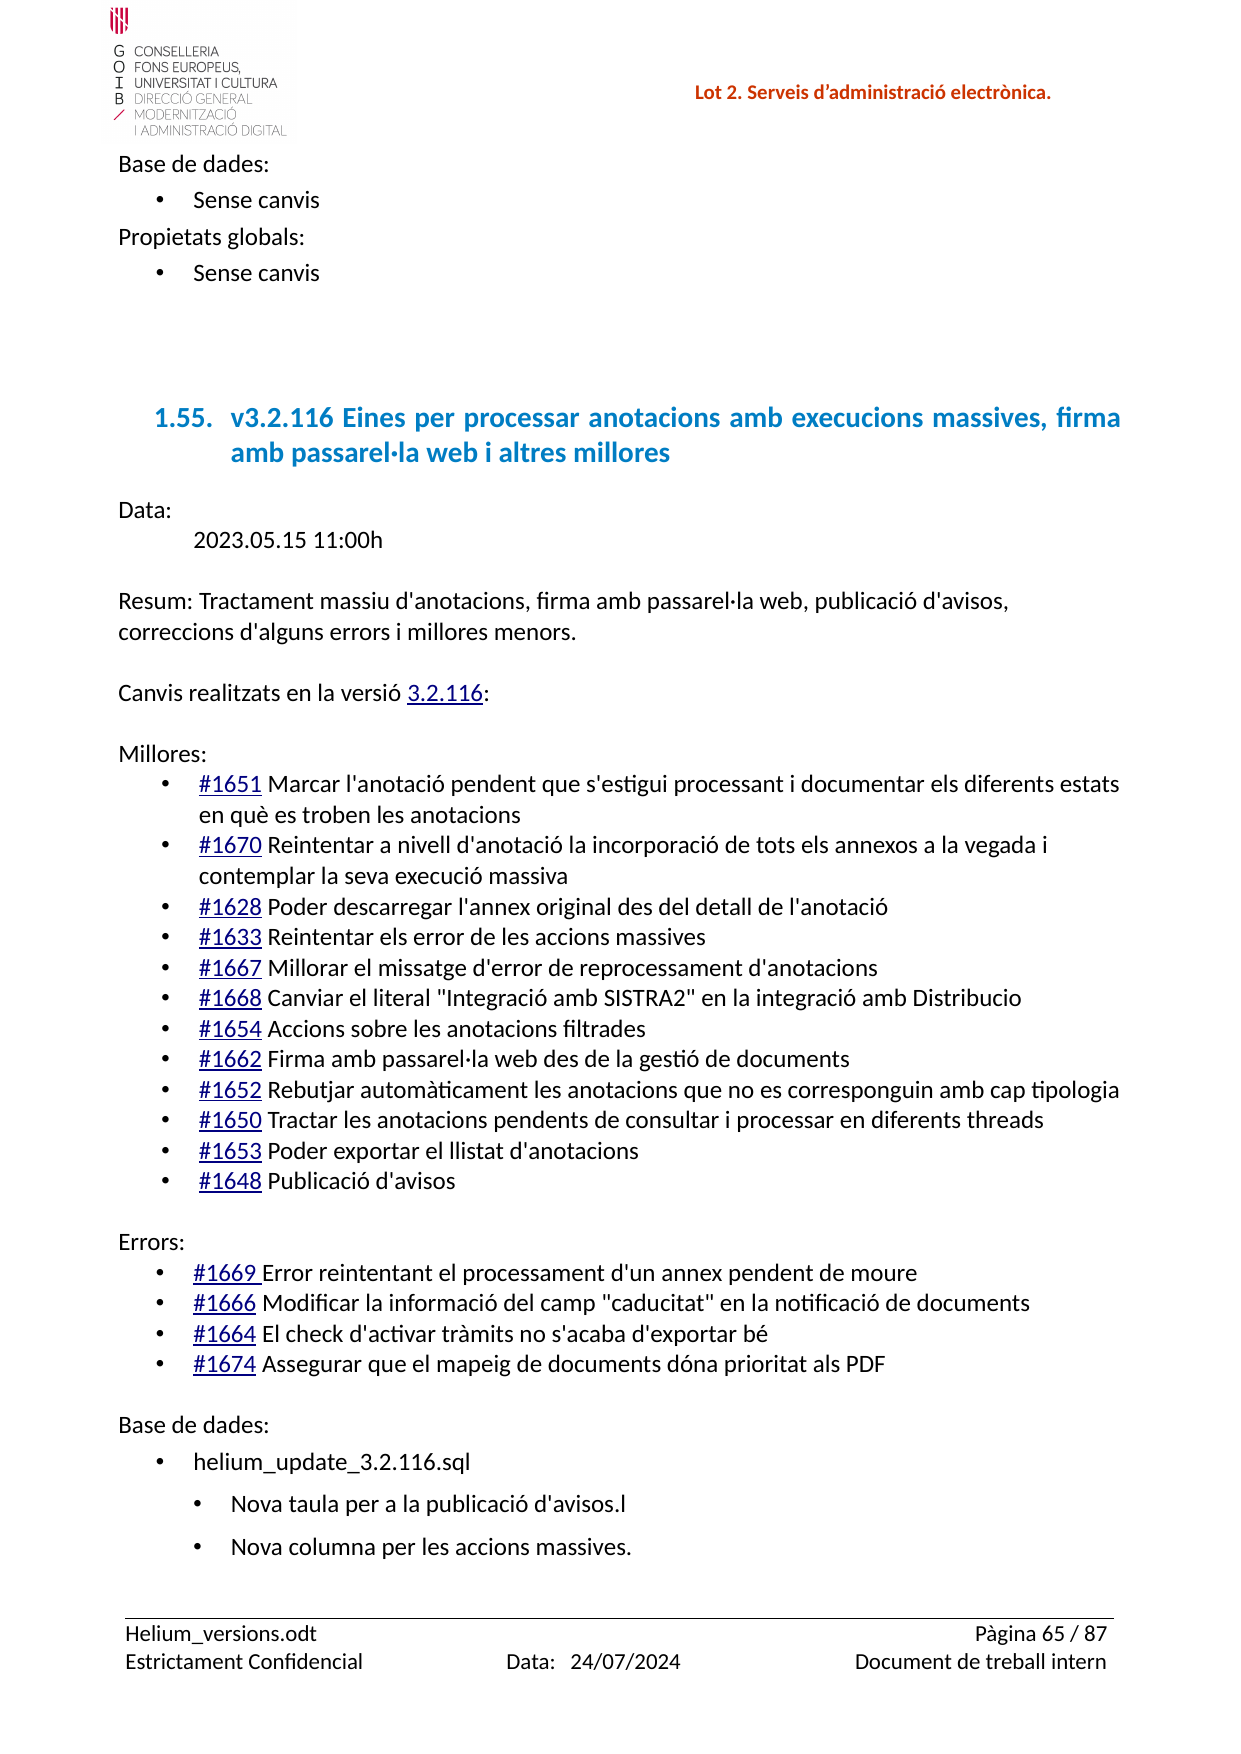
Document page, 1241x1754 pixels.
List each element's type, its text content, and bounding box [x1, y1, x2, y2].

list #1654 Accions sobre les anotacions filtrades [161, 1013, 1122, 1043]
text Data: [118, 494, 1122, 524]
list helium_update_3.2.116.sql [156, 1446, 1122, 1476]
text Errors: [118, 1226, 1122, 1257]
list #1670 Reintentar a nivell d'anotació la incorporació de tots els annexos a la vegada i contemplar la seva execució massiva [161, 829, 1122, 891]
list #1650 Tractar les anotacions pendents de consultar i processar en diferents threads [161, 1104, 1122, 1135]
list Nova columna per les accions massives. [193, 1531, 1122, 1561]
list #1653 Poder exportar el llistat d'anotacions [161, 1135, 1122, 1165]
list #1652 Rebutjar automàticament les anotacions que no es corresponguin amb cap tipologia [161, 1074, 1122, 1104]
text Base de dades: [118, 148, 1122, 178]
text Resum: Tractament massiu d'anotacions, firma amb passarel·la web, publicació d'avisos, correccions d'alguns errors i millores menors. [118, 585, 1122, 646]
text 2023.05.15 11:00h [118, 524, 1122, 555]
list #1651 Marcar l'anotació pendent que s'estigui processant i documentar els diferents estats en què es troben les anotacions [161, 768, 1122, 829]
text Millores: [118, 738, 1122, 768]
text Base de dades: [118, 1409, 1122, 1440]
list Nova taula per a la publicació d'avisos.l [193, 1488, 1122, 1519]
list #1669 Error reintentant el processament d'un annex pendent de moure [156, 1257, 1122, 1287]
list #1664 El check d'activar tràmits no s'acaba d'exportar bé [156, 1318, 1122, 1348]
list Sense canvis [156, 257, 1122, 288]
picture [100, 0, 297, 144]
list #1662 Firma amb passarel·la web des de la gestió de documents [161, 1043, 1122, 1074]
list #1667 Millorar el missatge d'error de reprocessament d'anotacions [161, 952, 1122, 982]
list #1628 Poder descarregar l'annex original des del detall de l'anotació [161, 891, 1122, 921]
text Canvis realitzats en la versió 3.2.116: [118, 677, 1122, 707]
list #1668 Canviar el literal "Integració amb SISTRA2" en la integració amb Distribucio [161, 982, 1122, 1013]
subtitle v3.2.116 Eines per processar anotacions amb execucions massives, firma amb passarel·la web i altres millores [153, 399, 1122, 470]
list #1666 Modificar la informació del camp "caducitat" en la notificació de documents [156, 1287, 1122, 1318]
list #1674 Assegurar que el mapeig de documents dóna prioritat als PDF [156, 1348, 1122, 1379]
text Propietats globals: [118, 221, 1122, 251]
list #1648 Publicació d'avisos [161, 1165, 1122, 1196]
list Sense canvis [156, 184, 1122, 215]
list #1633 Reintentar els error de les accions massives [161, 921, 1122, 952]
